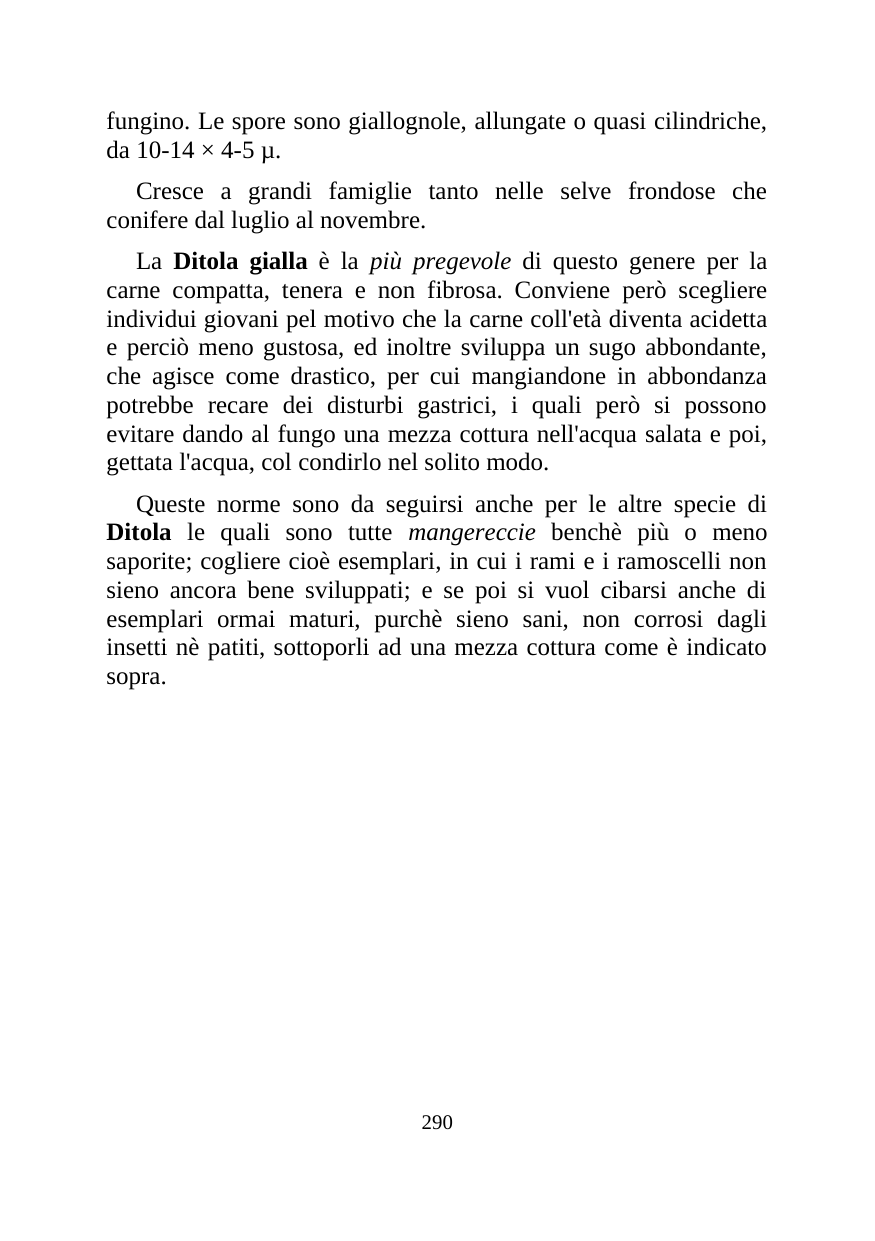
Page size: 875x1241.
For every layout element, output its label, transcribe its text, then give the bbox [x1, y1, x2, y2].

text Queste norme sono da seguirsi anche per le altre specie di Ditola le quali sono tutte mangereccie benchè più o meno saporite; cogliere cioè esemplari, in cui i rami e i ramoscelli non sieno ancora bene sviluppati; e se poi si vuol cibarsi anche di esemplari ormai maturi, purchè sieno sani, non corrosi dagli insetti nè patiti, sottoporli ad una mezza cottura come è indicato sopra. [106, 489, 768, 690]
text La Ditola gialla è la più pregevole di questo genere per la carne compatta, tenera e non fibrosa. Conviene però scegliere individui giovani pel motivo che la carne coll'età diventa acidetta e perciò meno gustosa, ed inoltre sviluppa un sugo abbondante, che agisce come drastico, per cui mangiandone in abbondanza potrebbe recare dei disturbi gastrici, i quali però si possono evitare dando al fungo una mezza cottura nell'acqua salata e poi, gettata l'acqua, col condirlo nel solito modo. [106, 246, 768, 476]
text fungino. Le spore sono giallognole, allungate o quasi cilindriche, da 10-14 × 4-5 µ. [106, 106, 768, 164]
text Cresce a grandi famiglie tanto nelle selve frondose che conifere dal luglio al novembre. [106, 176, 768, 234]
